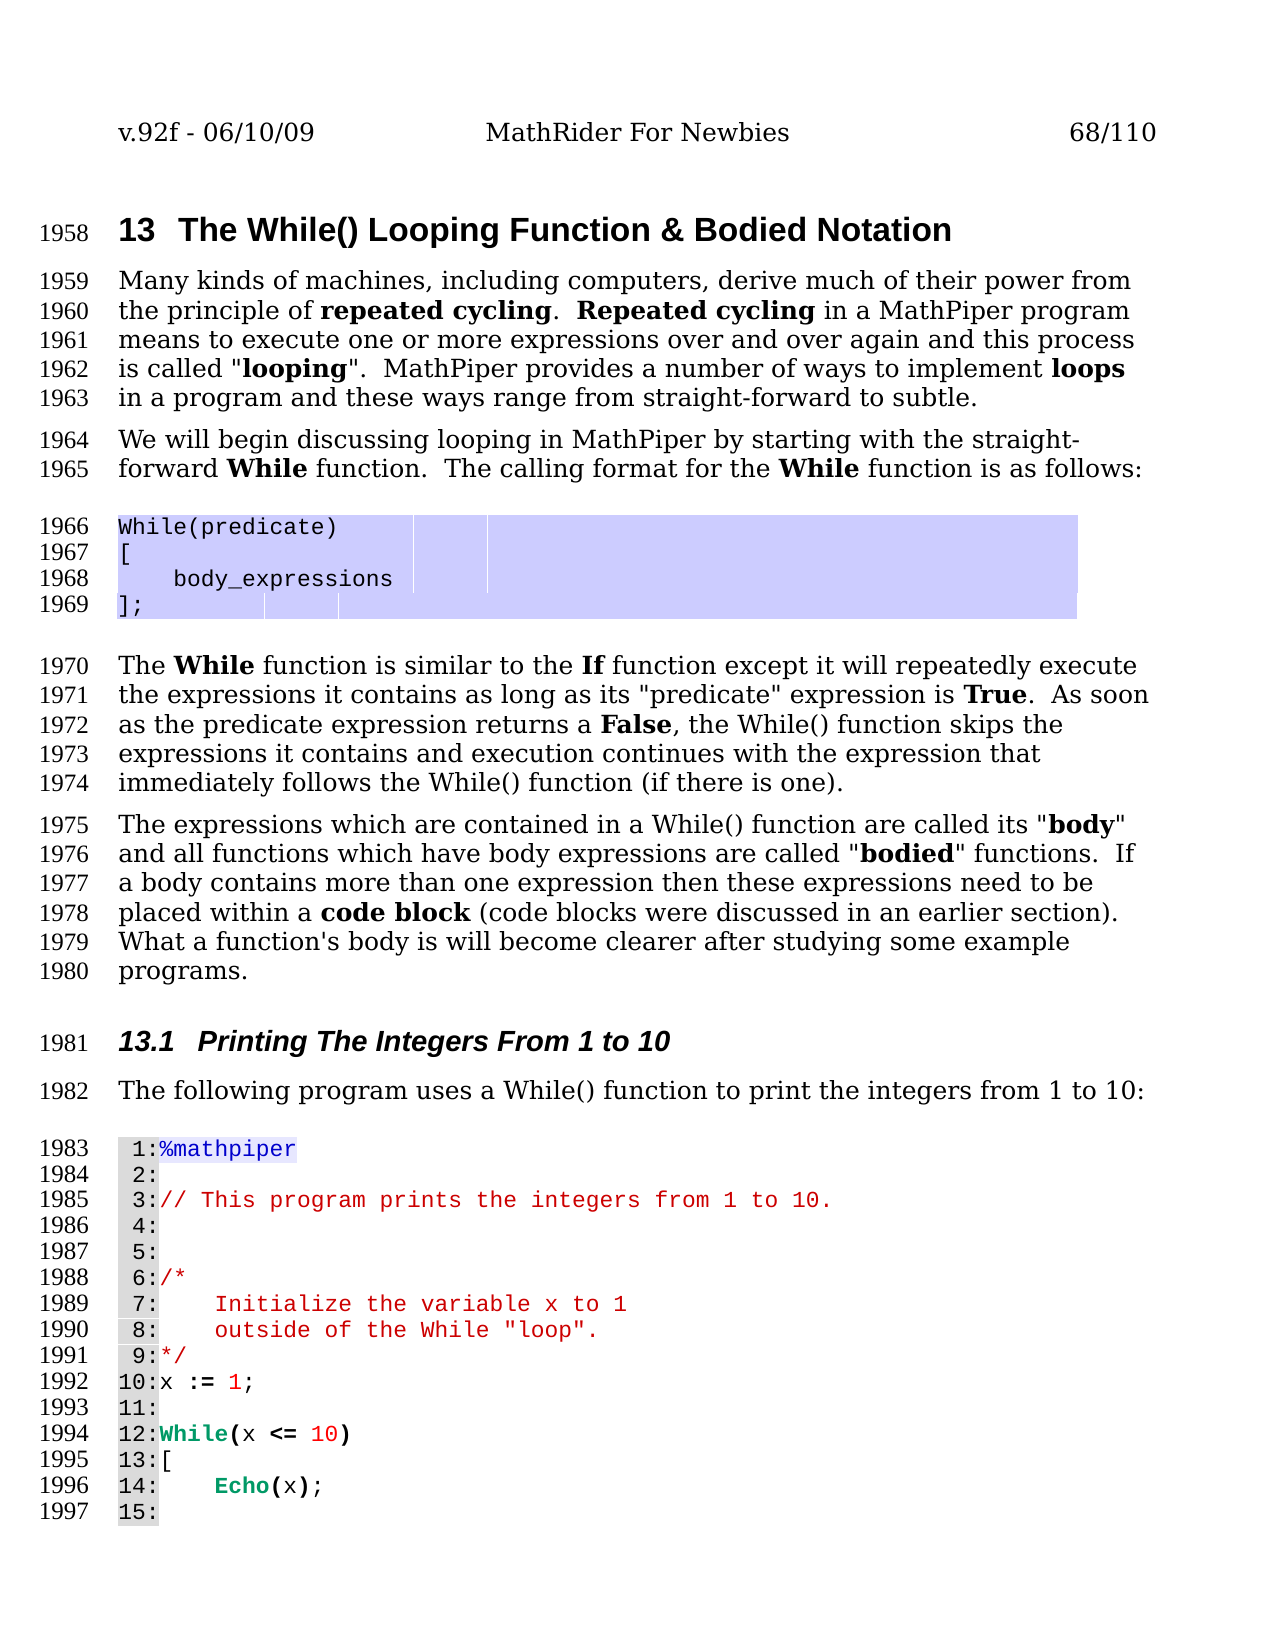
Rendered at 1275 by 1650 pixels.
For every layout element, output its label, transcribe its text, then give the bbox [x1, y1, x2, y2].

text 11: [118, 1396, 1157, 1422]
text 15: [118, 1500, 1157, 1526]
text 7: Initialize the variable x to 1 [118, 1293, 1157, 1318]
text The following program uses a While() function to print the integers from 1 to 10: [118, 1076, 1157, 1105]
text 5: [118, 1241, 1157, 1267]
text 10:x := 1; [118, 1370, 1157, 1396]
text 2: [118, 1163, 1157, 1189]
text 3:// This program prints the integers from 1 to 10. [118, 1189, 1157, 1215]
text 8: outside of the While "loop". [118, 1318, 1157, 1344]
text Many kinds of machines, including computers, derive much of their power from the principle of repeated cycling. Repeated cycling in a MathPiper program means to execute one or more expressions over and over again and this process is called "looping". MathPiper provides a number of ways to implement loops in a program and these ways range from straight-forward to subtle. [118, 266, 1157, 413]
text We will begin discussing looping in MathPiper by starting with the straight-forward While function. The calling format for the While function is as follows: [118, 425, 1157, 483]
text 14: Echo(x); [118, 1474, 1157, 1500]
text 9:*/ [118, 1344, 1157, 1370]
text The expressions which are contained in a While() function are called its "body" and all functions which have body expressions are called "bodied" functions. If a body contains more than one expression then these expressions need to be placed within a code block (code blocks were discussed in an earlier section). What a function's body is will become clearer after studying some example programs. [118, 809, 1157, 985]
text The While function is similar to the If function except it will repeatedly execute the expressions it contains as long as its "predicate" expression is True. As soon as the predicate expression returns a False, the While() function skips the expressions it contains and execution continues with the expression that immediately follows the While() function (if there is one). [118, 651, 1157, 797]
text body_expressions [118, 567, 1157, 593]
text 6:/* [118, 1267, 1157, 1293]
text While(predicate) [118, 515, 1157, 541]
subtitle The While() Looping Function & Bodied Notation [118, 210, 1157, 248]
text 1:%mathpiper [118, 1137, 1157, 1163]
text 12:While(x <= 10) [118, 1422, 1157, 1448]
text ]; [117, 593, 1157, 619]
subtitle Printing The Integers From 1 to 10 [118, 1024, 1157, 1058]
text 4: [118, 1215, 1157, 1241]
text [ [118, 541, 1157, 567]
text 13:[ [118, 1448, 1157, 1474]
